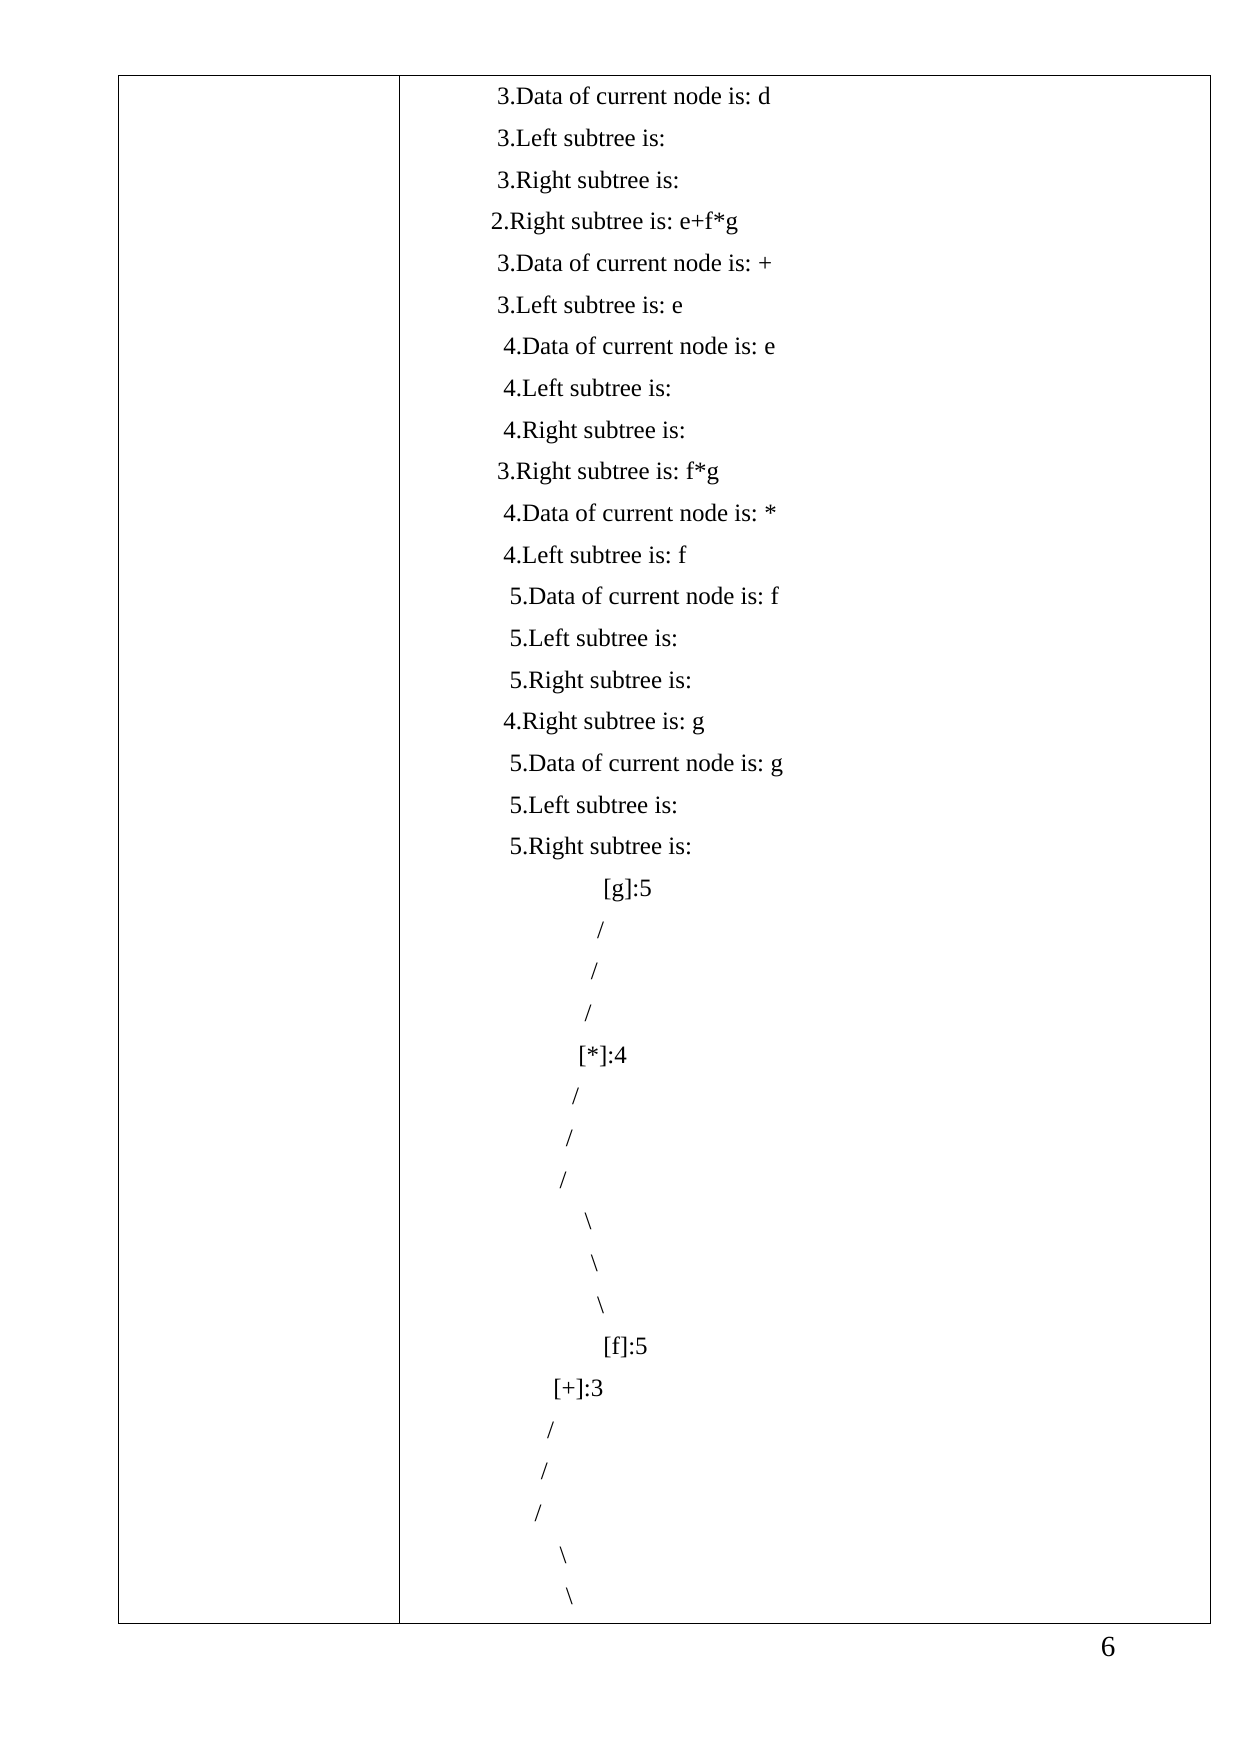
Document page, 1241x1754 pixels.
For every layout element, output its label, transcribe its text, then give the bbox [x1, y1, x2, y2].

table_cell 3.Data of current node is: d 3.Left subtree is: 3.Right subtree is: 2.Right subtree is: e+f*g 3.Data of current node is: + 3.Left subtree is: e 4.Data of current node is: e 4.Left subtree is: 4.Right subtree is: 3.Right subtree is: f*g 4.Data of current node is: * 4.Left subtree is: f 5.Data of current node is: f 5.Left subtree is: 5.Right subtree is: 4.Right subtree is: g 5.Data of current node is: g 5.Left subtree is: 5.Right subtree is: [g]:5 / / / [*]:4 / / / \ \ \ [f]:5 [+]:3 / / / \ \ [400, 76, 1210, 1623]
table_cell [119, 76, 399, 1623]
